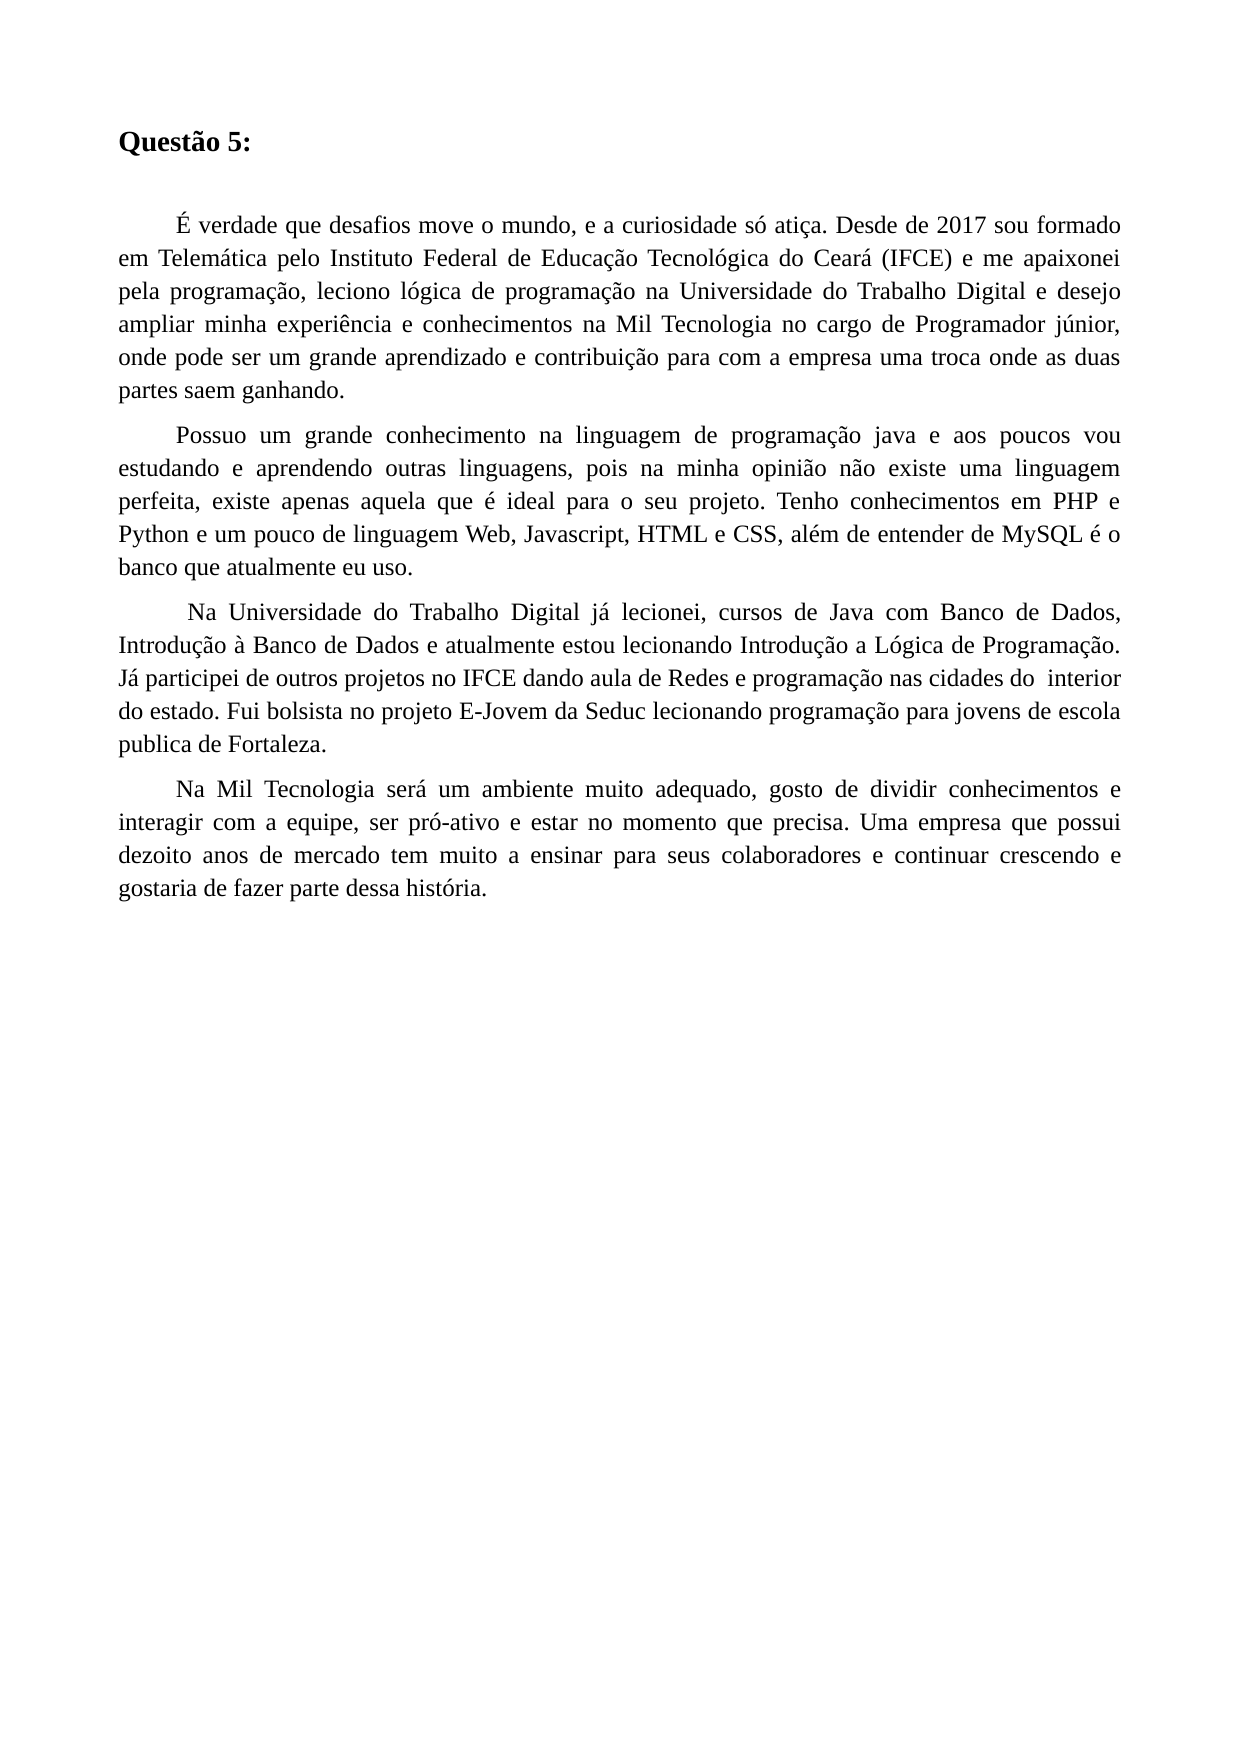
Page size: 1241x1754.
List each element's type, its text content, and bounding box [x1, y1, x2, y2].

text Na Universidade do Trabalho Digital já lecionei, cursos de Java com Banco de Dados, Introdução à Banco de Dados e atualmente estou lecionando Introdução a Lógica de Programação. Já participei de outros projetos no IFCE dando aula de Redes e programação nas cidades do interior do estado. Fui bolsista no projeto E-Jovem da Seduc lecionando programação para jovens de escola publica de Fortaleza. [118, 597, 1122, 758]
text É verdade que desafios move o mundo, e a curiosidade só atiça. Desde de 2017 sou formado em Telemática pelo Instituto Federal de Educação Tecnológica do Ceará (IFCE) e me apaixonei pela programação, leciono lógica de programação na Universidade do Trabalho Digital e desejo ampliar minha experiência e conhecimentos na Mil Tecnologia no cargo de Programador júnior, onde pode ser um grande aprendizado e contribuição para com a empresa uma troca onde as duas partes saem ganhando. [118, 210, 1122, 404]
text Na Mil Tecnologia será um ambiente muito adequado, gosto de dividir conhecimentos e interagir com a equipe, ser pró-ativo e estar no momento que precisa. Uma empresa que possui dezoito anos de mercado tem muito a ensinar para seus colaboradores e continuar crescendo e gostaria de fazer parte dessa história. [118, 774, 1122, 902]
text Possuo um grande conhecimento na linguagem de programação java e aos poucos vou estudando e aprendendo outras linguagens, pois na minha opinião não existe uma linguagem perfeita, existe apenas aquela que é ideal para o seu projeto. Tenho conhecimentos em PHP e Python e um pouco de linguagem Web, Javascript, HTML e CSS, além de entender de MySQL é o banco que atualmente eu uso. [118, 420, 1122, 581]
text Questão 5: [118, 124, 1122, 158]
